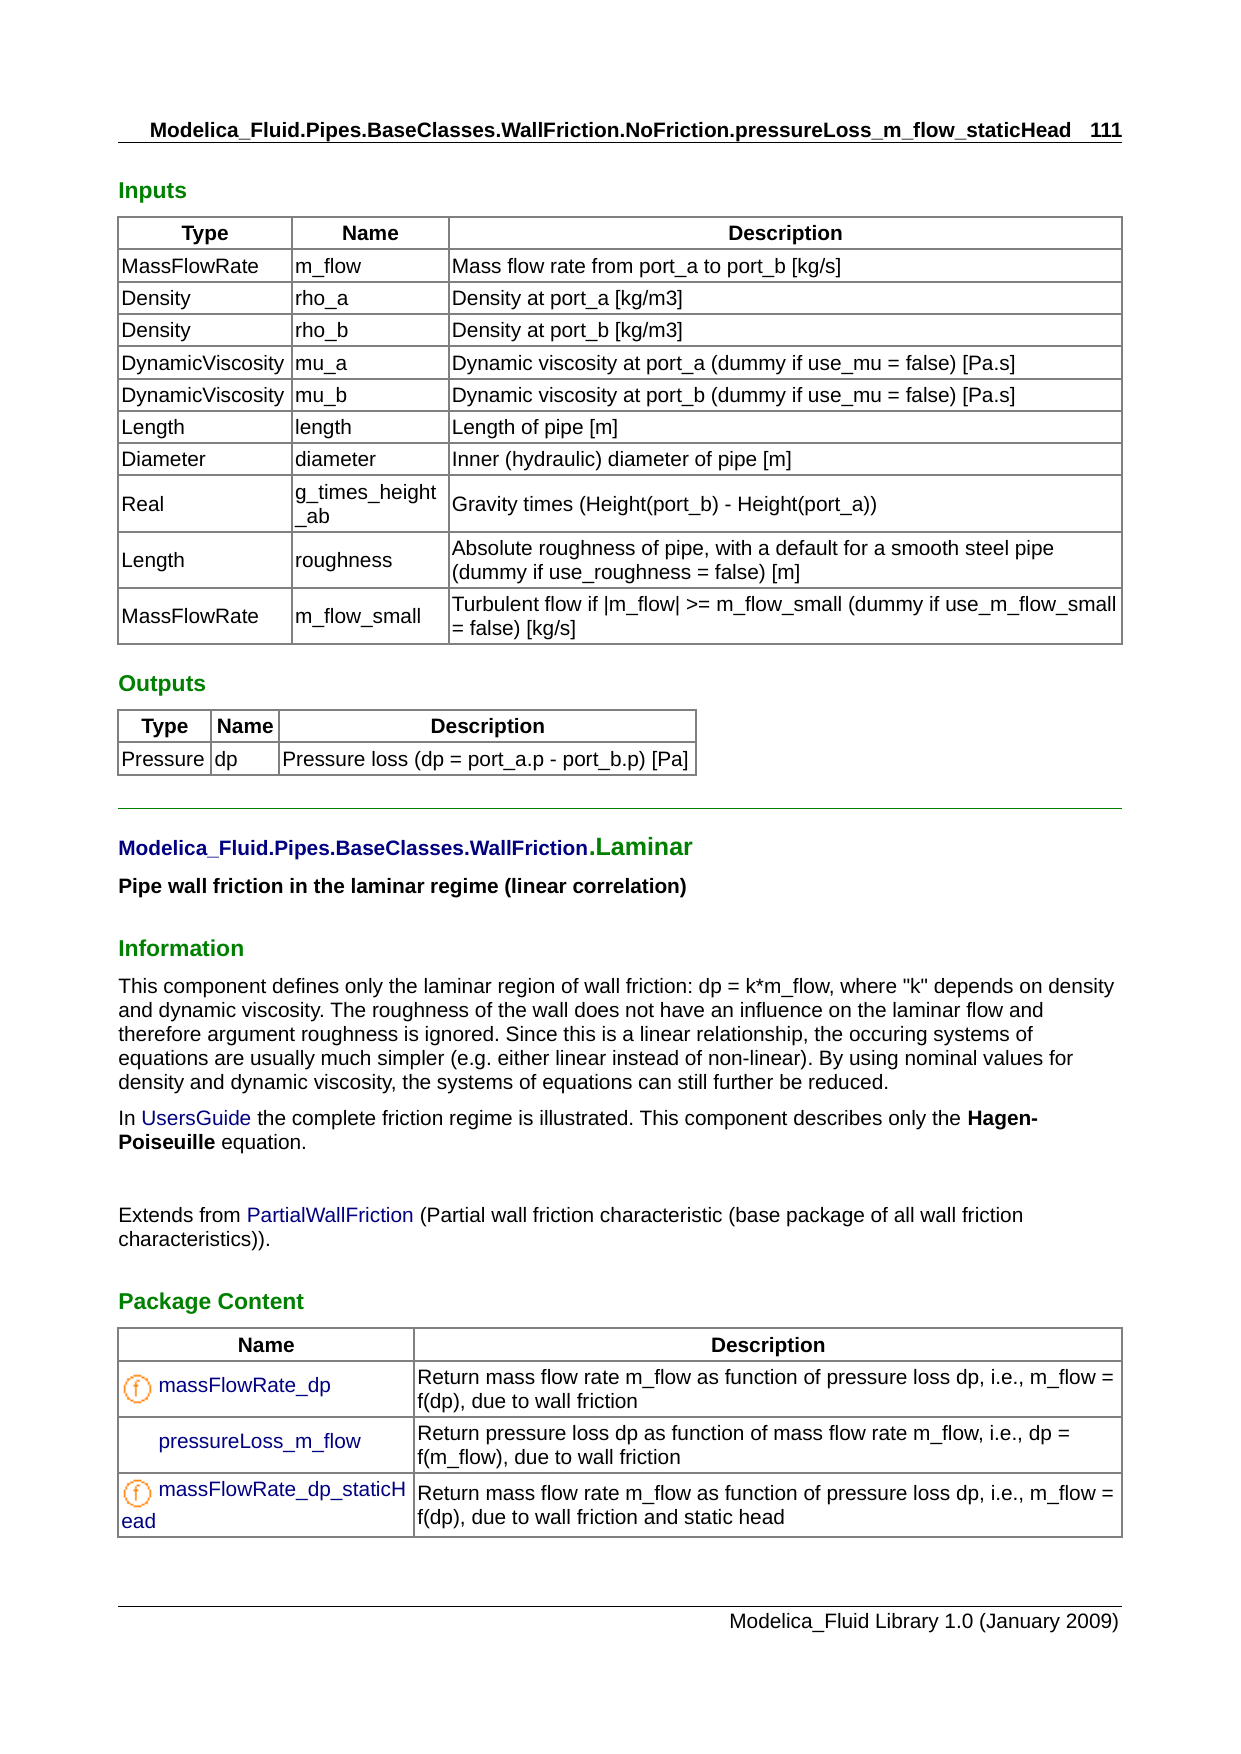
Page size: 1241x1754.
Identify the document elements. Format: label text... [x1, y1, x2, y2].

table_cell Density [119, 283, 291, 313]
table_cell m_flow [293, 250, 448, 281]
table_cell DynamicViscosity [119, 380, 291, 410]
table_cell g_times_height_ab [293, 476, 448, 531]
table_header Description [415, 1329, 1121, 1359]
table_cell Density [119, 315, 291, 345]
table_cell roughness [293, 533, 448, 587]
table_cell Return pressure loss dp as function of mass flow rate m_flow, i.e., dp = f(m_flow), due to wall friction [415, 1418, 1121, 1472]
table_header Name [119, 1329, 413, 1359]
table_cell Gravity times (Height(port_b) - Height(port_a)) [450, 476, 1121, 531]
table_cell Length [119, 533, 291, 587]
table_cell rho_a [293, 283, 448, 313]
table_cell Density at port_a [kg/m3] [450, 283, 1121, 313]
table_cell Dynamic viscosity at port_b (dummy if use_mu = false) [Pa.s] [450, 380, 1121, 410]
text Extends from PartialWallFriction (Partial wall friction characteristic (base package of all wall friction characteristics)). [118, 1203, 1122, 1251]
table_cell Diameter [119, 444, 291, 474]
table_header Description [280, 711, 695, 741]
table_cell Mass flow rate from port_a to port_b [kg/s] [450, 250, 1121, 281]
table_cell DynamicViscosity [119, 347, 291, 377]
table_cell Return mass flow rate m_flow as function of pressure loss dp, i.e., m_flow = f(dp), due to wall friction and static head [415, 1474, 1121, 1536]
picture [121, 1477, 153, 1509]
table_cell Turbulent flow if |m_flow| >= m_flow_small (dummy if use_m_flow_small = false) [kg/s] [450, 589, 1121, 643]
table_cell massFlowRate_dp_staticHead [119, 1474, 413, 1536]
picture [121, 1373, 153, 1405]
table_cell Return mass flow rate m_flow as function of pressure loss dp, i.e., m_flow = f(dp), due to wall friction [415, 1362, 1121, 1416]
subtitle Package Content [118, 1288, 1122, 1315]
table_cell Length of pipe [m] [450, 412, 1121, 442]
table_header Type [119, 218, 291, 248]
table_header Name [212, 711, 278, 741]
table_cell diameter [293, 444, 448, 474]
table_header Name [293, 218, 448, 248]
subtitle Modelica_Fluid.Pipes.BaseClasses.WallFriction.Laminar [118, 832, 1122, 861]
table_cell mu_a [293, 347, 448, 377]
table_cell length [293, 412, 448, 442]
table_cell Real [119, 476, 291, 531]
table_cell MassFlowRate [119, 250, 291, 281]
text Pipe wall friction in the laminar regime (linear correlation) [118, 873, 1122, 897]
table_cell MassFlowRate [119, 589, 291, 643]
table_cell m_flow_small [293, 589, 448, 643]
table_cell Density at port_b [kg/m3] [450, 315, 1121, 345]
table_cell Absolute roughness of pipe, with a default for a smooth steel pipe (dummy if use_roughness = false) [m] [450, 533, 1121, 587]
table_cell Length [119, 412, 291, 442]
text This component defines only the laminar region of wall friction: dp = k*m_flow, where "k" depends on density and dynamic viscosity. The roughness of the wall does not have an influence on the laminar flow and therefore argument roughness is ignored. Since this is a linear relationship, the occuring systems of equations are usually much simpler (e.g. either linear instead of non-linear). By using nominal values for density and dynamic viscosity, the systems of equations can still further be reduced. [118, 974, 1122, 1093]
table_header Type [119, 711, 210, 741]
table_cell Inner (hydraulic) diameter of pipe [m] [450, 444, 1121, 474]
table_cell Pressure loss (dp = port_a.p - port_b.p) [Pa] [280, 743, 695, 773]
table_cell dp [212, 743, 278, 773]
table_cell Dynamic viscosity at port_a (dummy if use_mu = false) [Pa.s] [450, 347, 1121, 377]
table_cell Pressure [119, 743, 210, 773]
subtitle Information [118, 935, 1122, 961]
table_cell rho_b [293, 315, 448, 345]
table_cell mu_b [293, 380, 448, 410]
table_header Description [450, 218, 1121, 248]
subtitle Outputs [118, 670, 1122, 696]
subtitle Inputs [118, 177, 1122, 203]
table_cell pressureLoss_m_flow [119, 1418, 413, 1472]
table_cell massFlowRate_dp [119, 1362, 413, 1416]
text In UsersGuide the complete friction regime is illustrated. This component describes only the Hagen-Poiseuille equation. [118, 1106, 1122, 1154]
